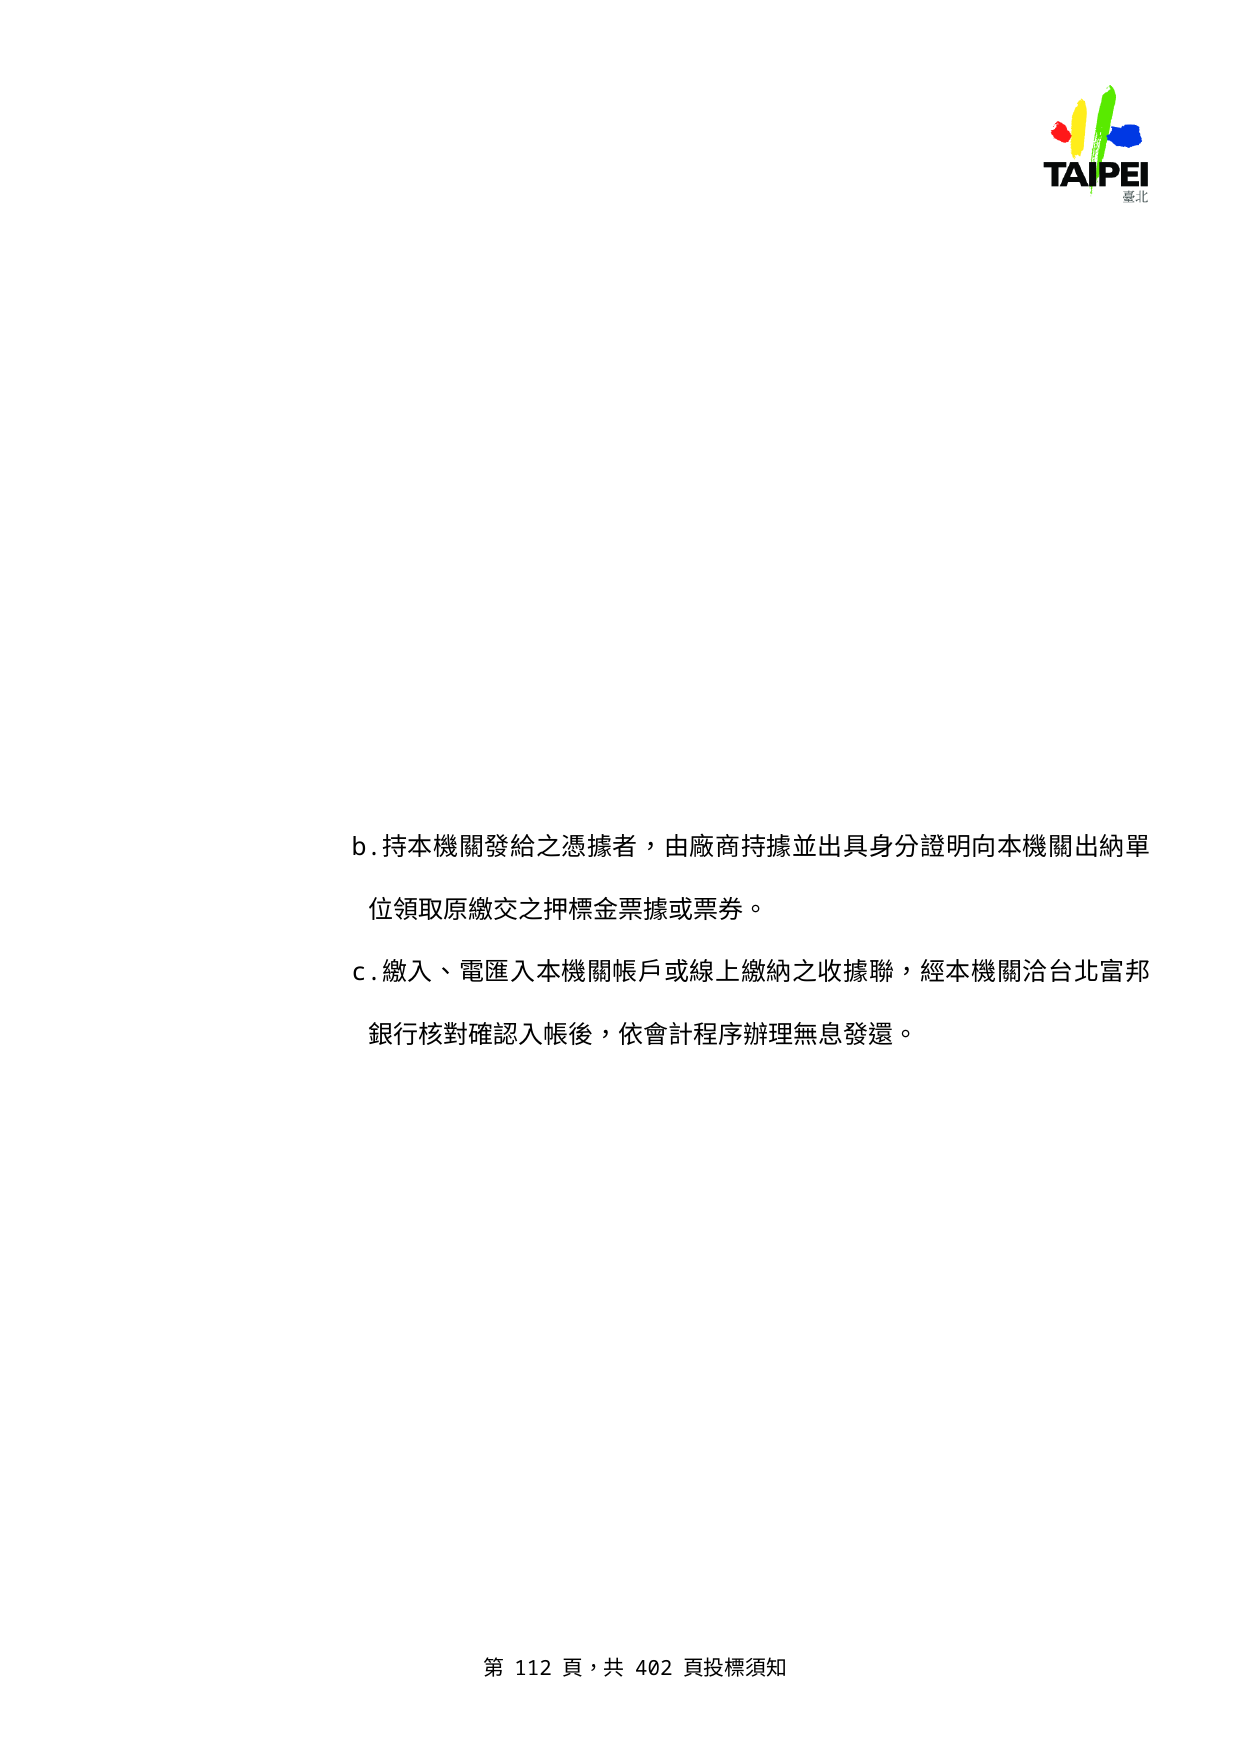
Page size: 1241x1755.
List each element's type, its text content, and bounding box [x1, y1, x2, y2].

text c.繳入、電匯入本機關帳戶或線上繳納之收據聯，經本機關洽台北富邦銀行核對確認入帳後，依會計程序辦理無息發還。 [351, 928, 1152, 1053]
text b.持本機關發給之憑據者，由廠商持據並出具身分證明向本機關出納單位領取原繳交之押標金票據或票券。 [351, 803, 1152, 928]
